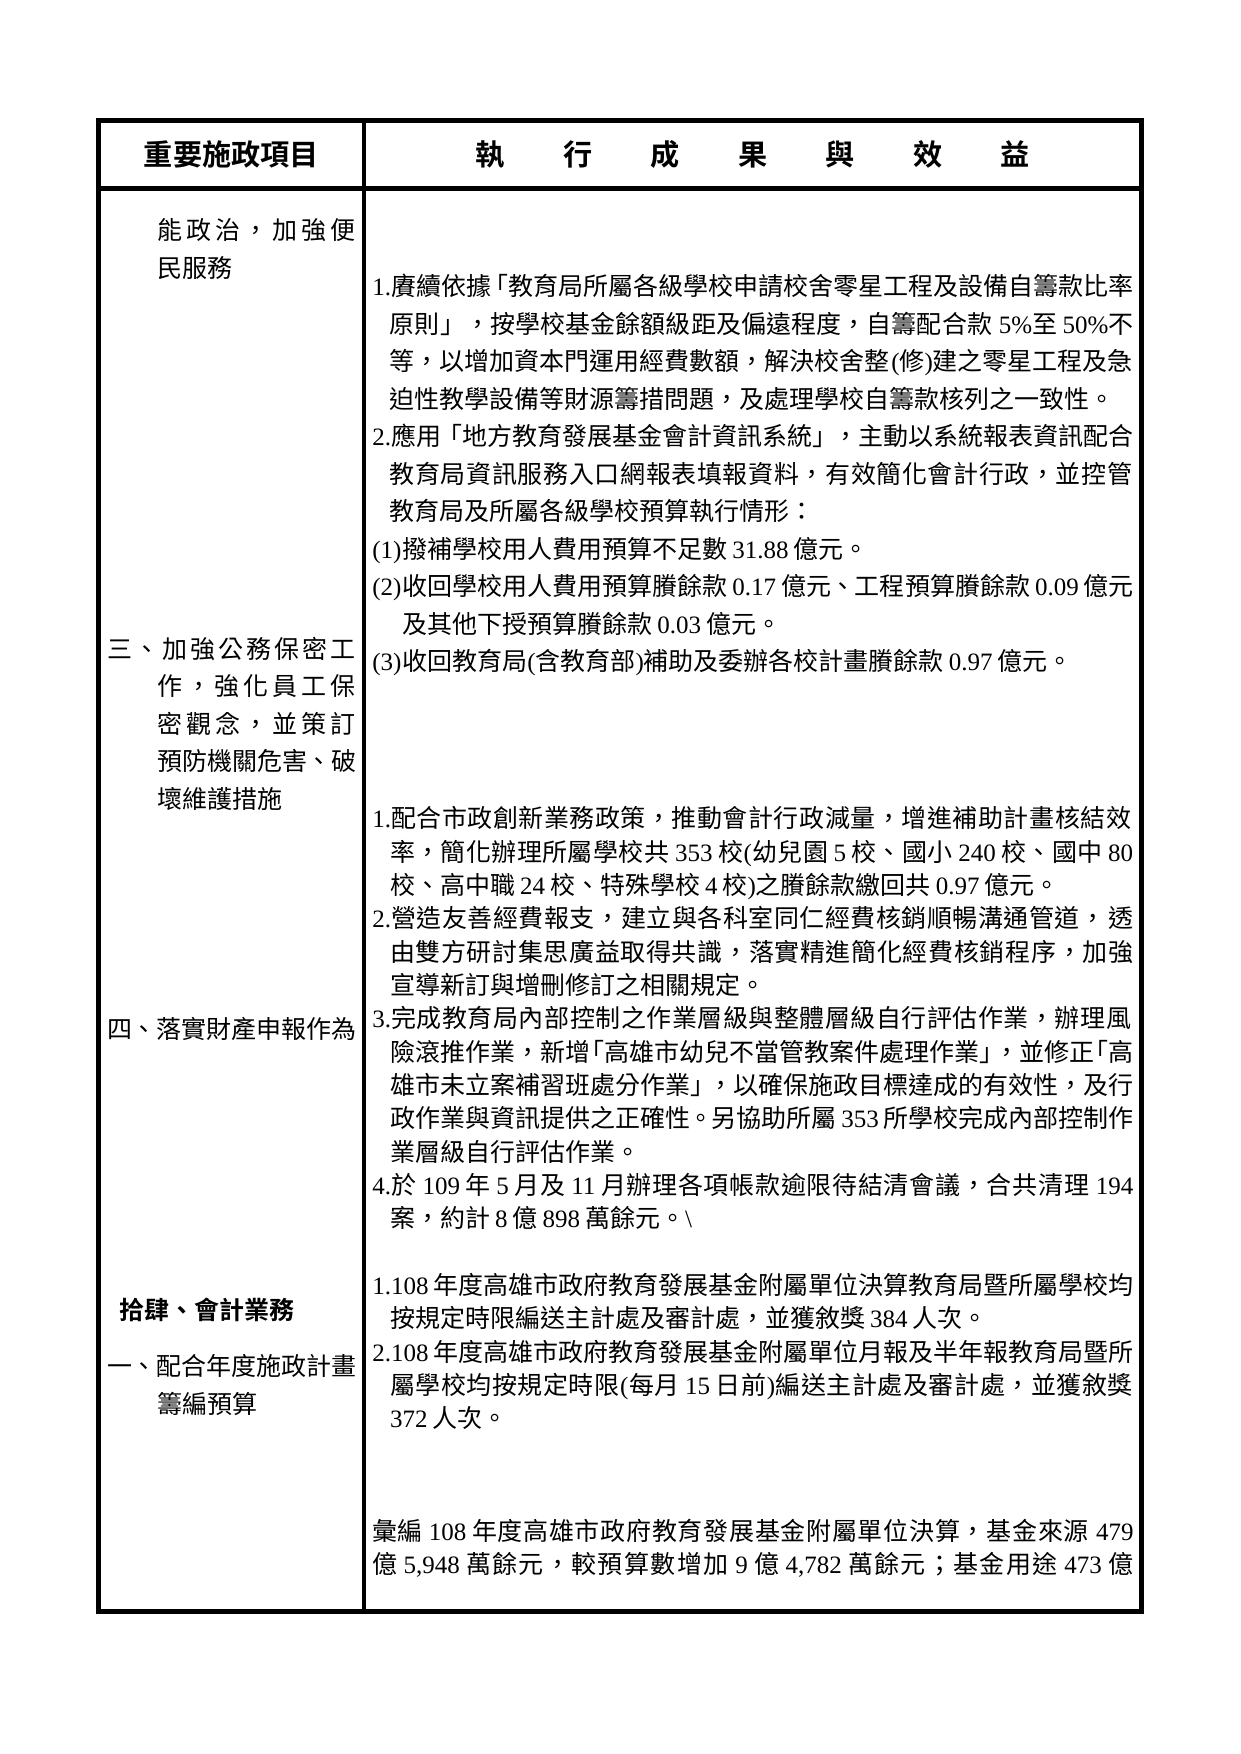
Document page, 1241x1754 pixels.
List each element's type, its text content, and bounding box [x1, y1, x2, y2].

table_header 重要施政項目 [101, 123, 362, 186]
table_header 執 行 成 果 與 效 益 [366, 123, 1139, 186]
table_cell 能政治，加強便民服務 三、加強公務保密工作，強化員工保密觀念，並策訂預防機關危害、破壞維護措施 四、落實財產申報作為 拾肆、會計業務 一、配合年度施政計畫籌編預算 [101, 191, 362, 1609]
